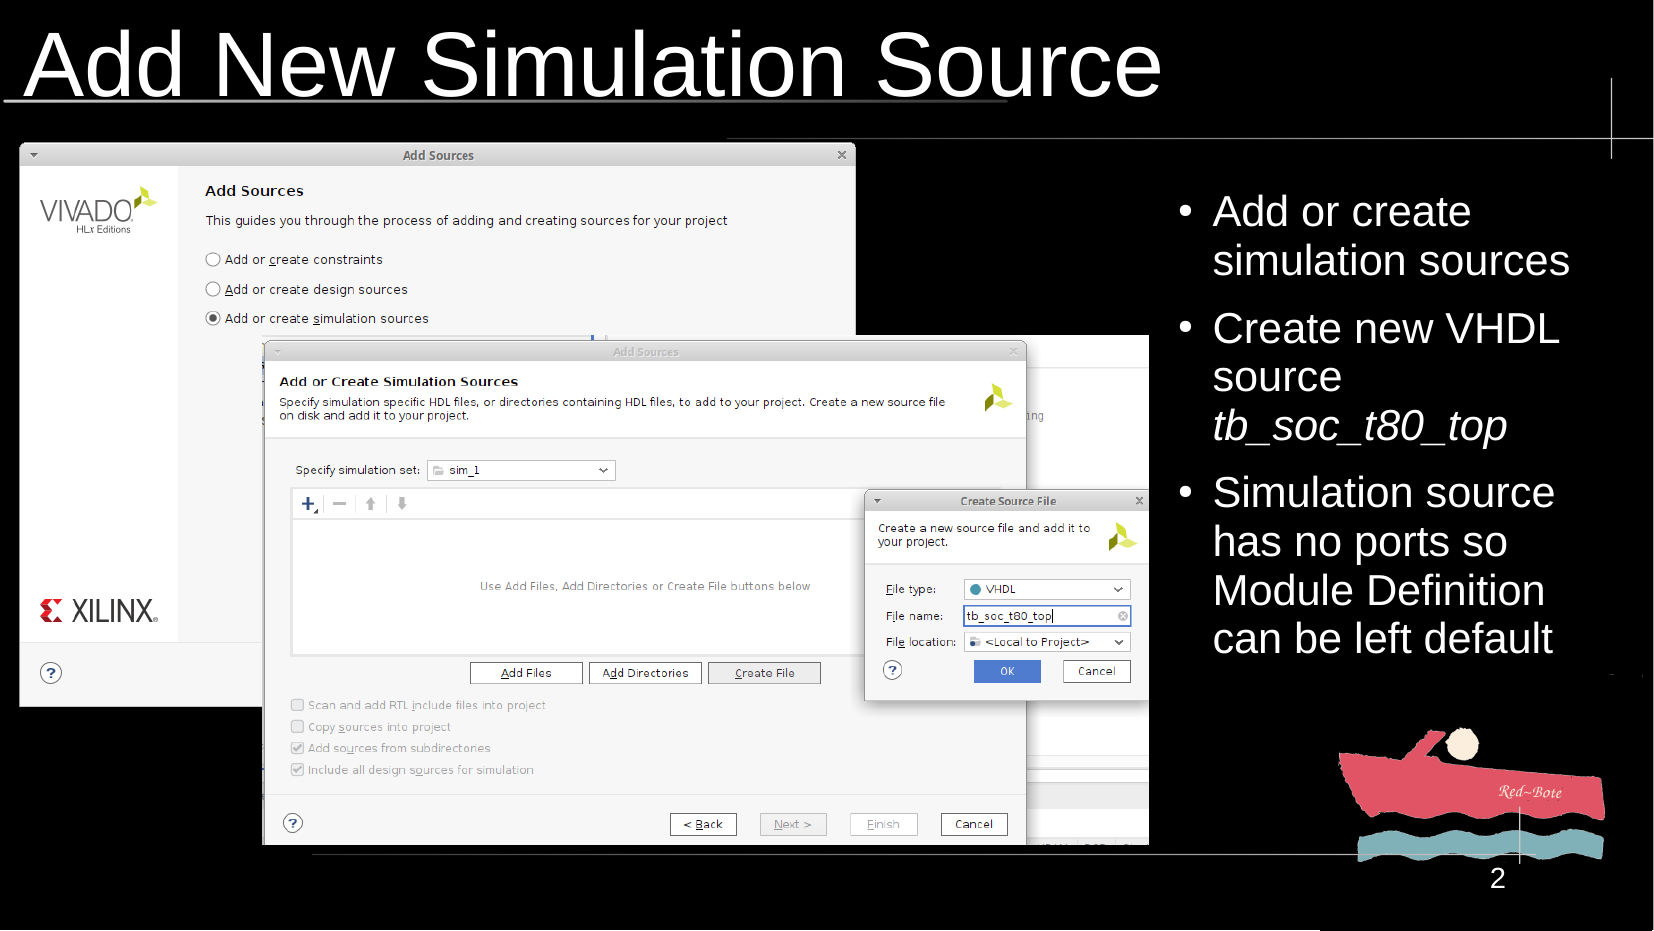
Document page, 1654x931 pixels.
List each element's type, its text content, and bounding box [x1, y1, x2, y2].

picture [19, 142, 1149, 845]
title Add New Simulation Source [23, 11, 1589, 119]
list Add or create simulation sources Create new VHDL source tb_soc_t80_top Simulation source has no ports so Module Definition can be left default [1166, 187, 1617, 676]
picture [1320, 674, 1652, 931]
